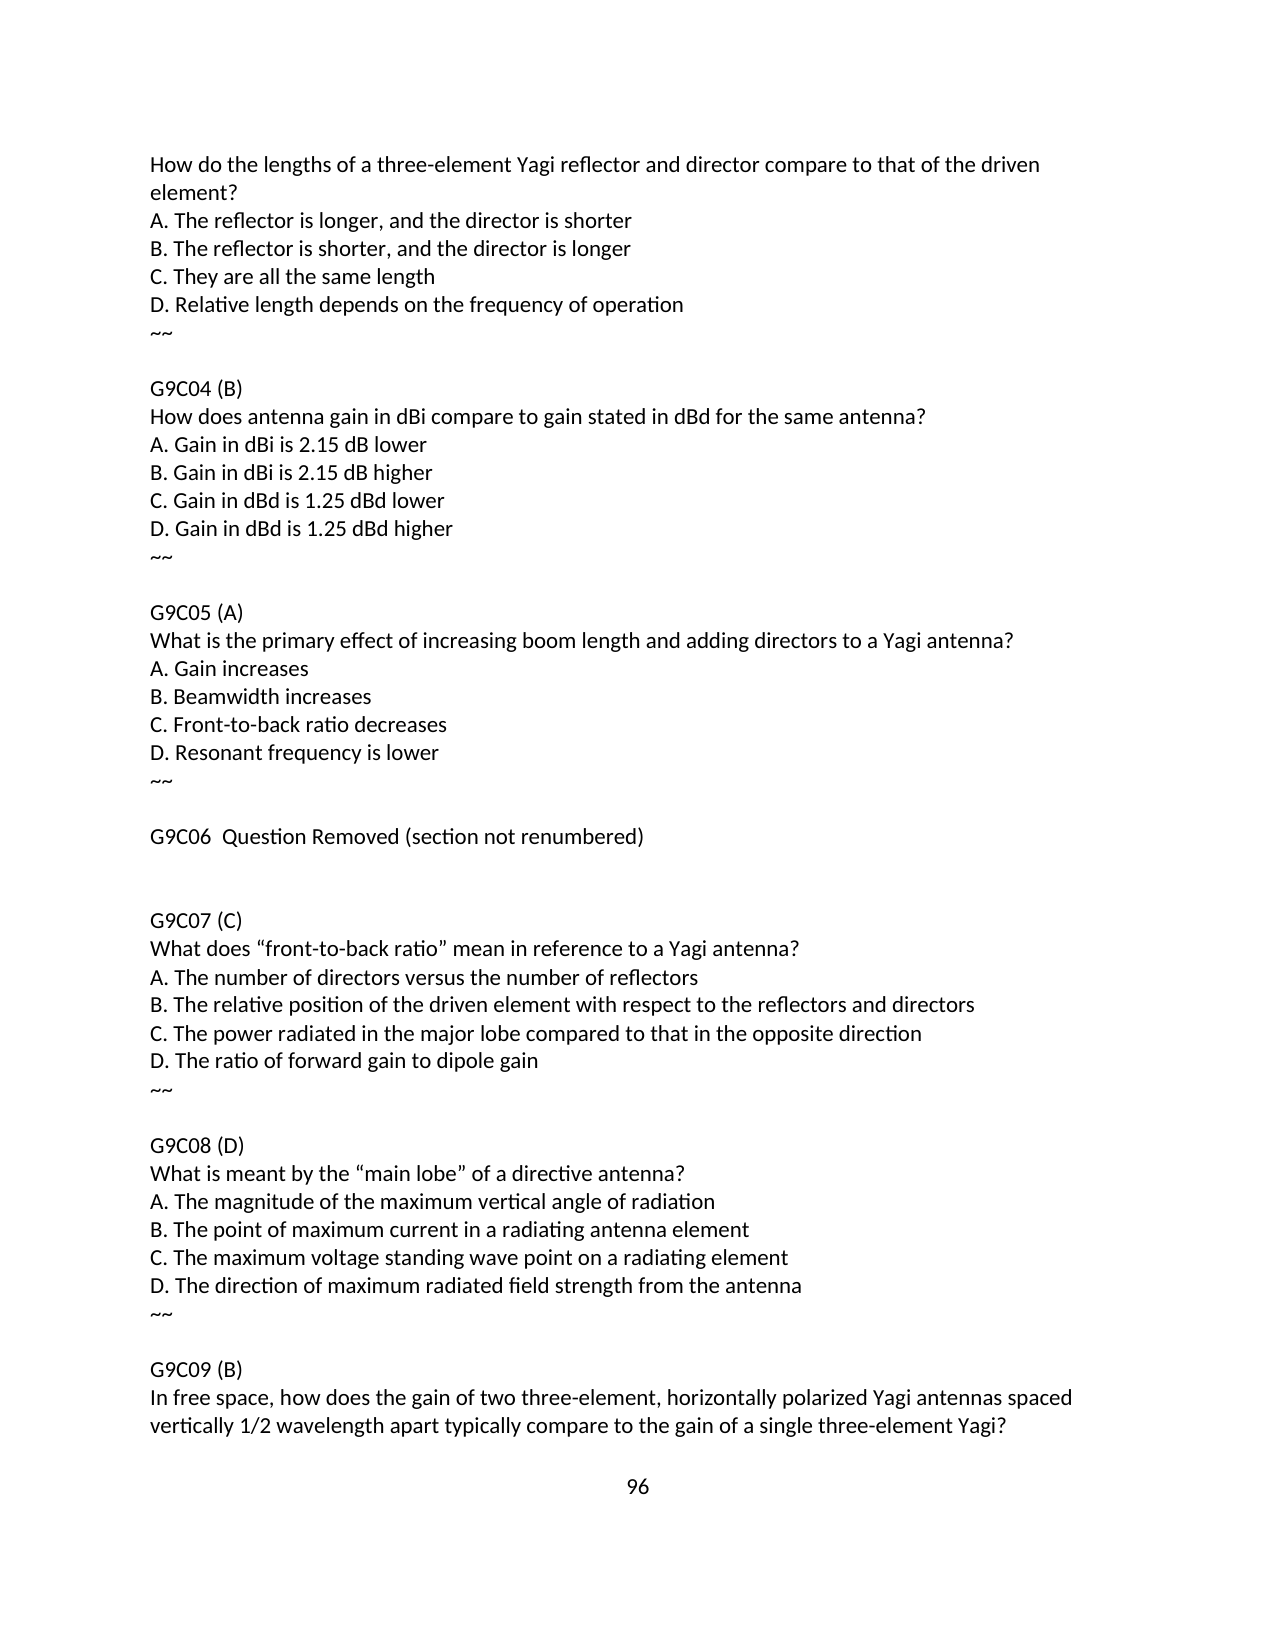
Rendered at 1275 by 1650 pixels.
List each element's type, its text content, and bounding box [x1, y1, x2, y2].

text What does “front-to-back ratio” mean in reference to a Yagi antenna? [150, 934, 1125, 963]
text G9C05 (A) [150, 598, 1125, 626]
text C. They are all the same length [150, 262, 1125, 290]
text How does antenna gain in dBi compare to gain stated in dBd for the same antenna? [150, 402, 1125, 430]
text C. The maximum voltage standing wave point on a radiating element [150, 1243, 1125, 1271]
text In free space, how does the gain of two three-element, horizontally polarized Yagi antennas spaced vertically 1/2 wavelength apart typically compare to the gain of a single three-element Yagi? [150, 1383, 1125, 1439]
text B. The reflector is shorter, and the director is longer [150, 234, 1125, 262]
text D. The direction of maximum radiated field strength from the antenna [150, 1271, 1125, 1299]
text D. Resonant frequency is lower [150, 738, 1125, 766]
text ~~ [150, 766, 1125, 794]
text G9C06 Question Removed (section not renumbered) [150, 822, 1125, 851]
text ~~ [150, 1075, 1125, 1103]
text What is meant by the “main lobe” of a directive antenna? [150, 1159, 1125, 1187]
text ~~ [150, 1299, 1125, 1327]
text G9C08 (D) [150, 1131, 1125, 1159]
text A. The reflector is longer, and the director is shorter [150, 206, 1125, 234]
text How do the lengths of a three-element Yagi reflector and director compare to that of the driven element? [150, 150, 1125, 206]
text B. The point of maximum current in a radiating antenna element [150, 1215, 1125, 1243]
text B. Beamwidth increases [150, 682, 1125, 710]
text A. Gain in dBi is 2.15 dB lower [150, 430, 1125, 458]
text G9C09 (B) [150, 1355, 1125, 1383]
text What is the primary effect of increasing boom length and adding directors to a Yagi antenna? [150, 626, 1125, 654]
text C. Front-to-back ratio decreases [150, 710, 1125, 738]
text A. The magnitude of the maximum vertical angle of radiation [150, 1187, 1125, 1215]
text D. Gain in dBd is 1.25 dBd higher [150, 514, 1125, 542]
text C. The power radiated in the major lobe compared to that in the opposite direction [150, 1019, 1125, 1047]
text D. Relative length depends on the frequency of operation [150, 290, 1125, 318]
text ~~ [150, 318, 1125, 346]
text A. Gain increases [150, 654, 1125, 682]
text B. Gain in dBi is 2.15 dB higher [150, 458, 1125, 486]
text ~~ [150, 542, 1125, 570]
text G9C04 (B) [150, 374, 1125, 402]
text D. The ratio of forward gain to dipole gain [150, 1047, 1125, 1075]
text G9C07 (C) [150, 907, 1125, 934]
text B. The relative position of the driven element with respect to the reflectors and directors [150, 991, 1125, 1019]
text C. Gain in dBd is 1.25 dBd lower [150, 486, 1125, 514]
text A. The number of directors versus the number of reflectors [150, 963, 1125, 991]
